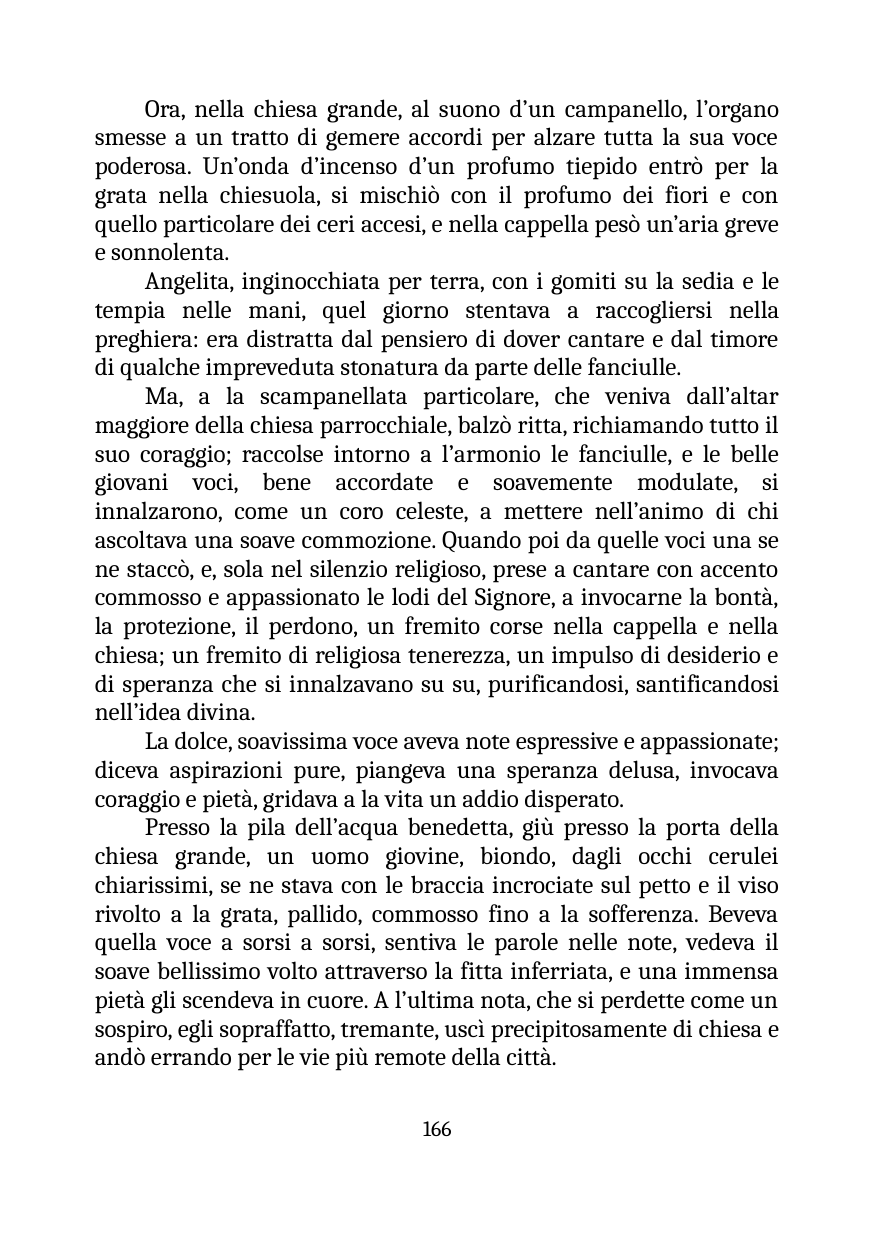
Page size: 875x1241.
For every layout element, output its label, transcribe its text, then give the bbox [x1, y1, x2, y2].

text La dolce, soavissima voce aveva note espressive e appassionate; diceva aspirazioni pure, piangeva una speranza delusa, invocava coraggio e pietà, gridava a la vita un addio disperato. [94, 727, 779, 813]
text Ma, a la scampanellata particolare, che veniva dall’altar maggiore della chiesa parrocchiale, balzò ritta, richiamando tutto il suo coraggio; raccolse intorno a l’armonio le fanciulle, e le belle giovani voci, bene accordate e soavemente modulate, si innalzarono, come un coro celeste, a mettere nell’animo di chi ascoltava una soave commozione. Quando poi da quelle voci una se ne staccò, e, sola nel silenzio religioso, prese a cantare con accento commosso e appassionato le lodi del Signore, a invocarne la bontà, la protezione, il perdono, un fremito corse nella cappella e nella chiesa; un fremito di religiosa tenerezza, un impulso di desiderio e di speranza che si innalzavano su su, purificandosi, santificandosi nell’idea divina. [94, 382, 779, 727]
text Angelita, inginocchiata per terra, con i gomiti su la sedia e le tempia nelle mani, quel giorno stentava a raccogliersi nella preghiera: era distratta dal pensiero di dover cantare e dal timore di qualche impreveduta stonatura da parte delle fanciulle. [94, 267, 779, 382]
text Presso la pila dell’acqua benedetta, giù presso la porta della chiesa grande, un uomo giovine, biondo, dagli occhi cerulei chiarissimi, se ne stava con le braccia incrociate sul petto e il viso rivolto a la grata, pallido, commosso fino a la sofferenza. Beveva quella voce a sorsi a sorsi, sentiva le parole nelle note, vedeva il soave bellissimo volto attraverso la fitta inferriata, e una immensa pietà gli scendeva in cuore. A l’ultima nota, che si perdette come un sospiro, egli sopraffatto, tremante, uscì precipitosamente di chiesa e andò errando per le vie più remote della città. [94, 813, 779, 1072]
text Ora, nella chiesa grande, al suono d’un campanello, l’organo smesse a un tratto di gemere accordi per alzare tutta la sua voce poderosa. Un’onda d’incenso d’un profumo tiepido entrò per la grata nella chiesuola, si mischiò con il profumo dei fiori e con quello particolare dei ceri accesi, e nella cappella pesò un’aria greve e sonnolenta. [94, 94, 779, 267]
